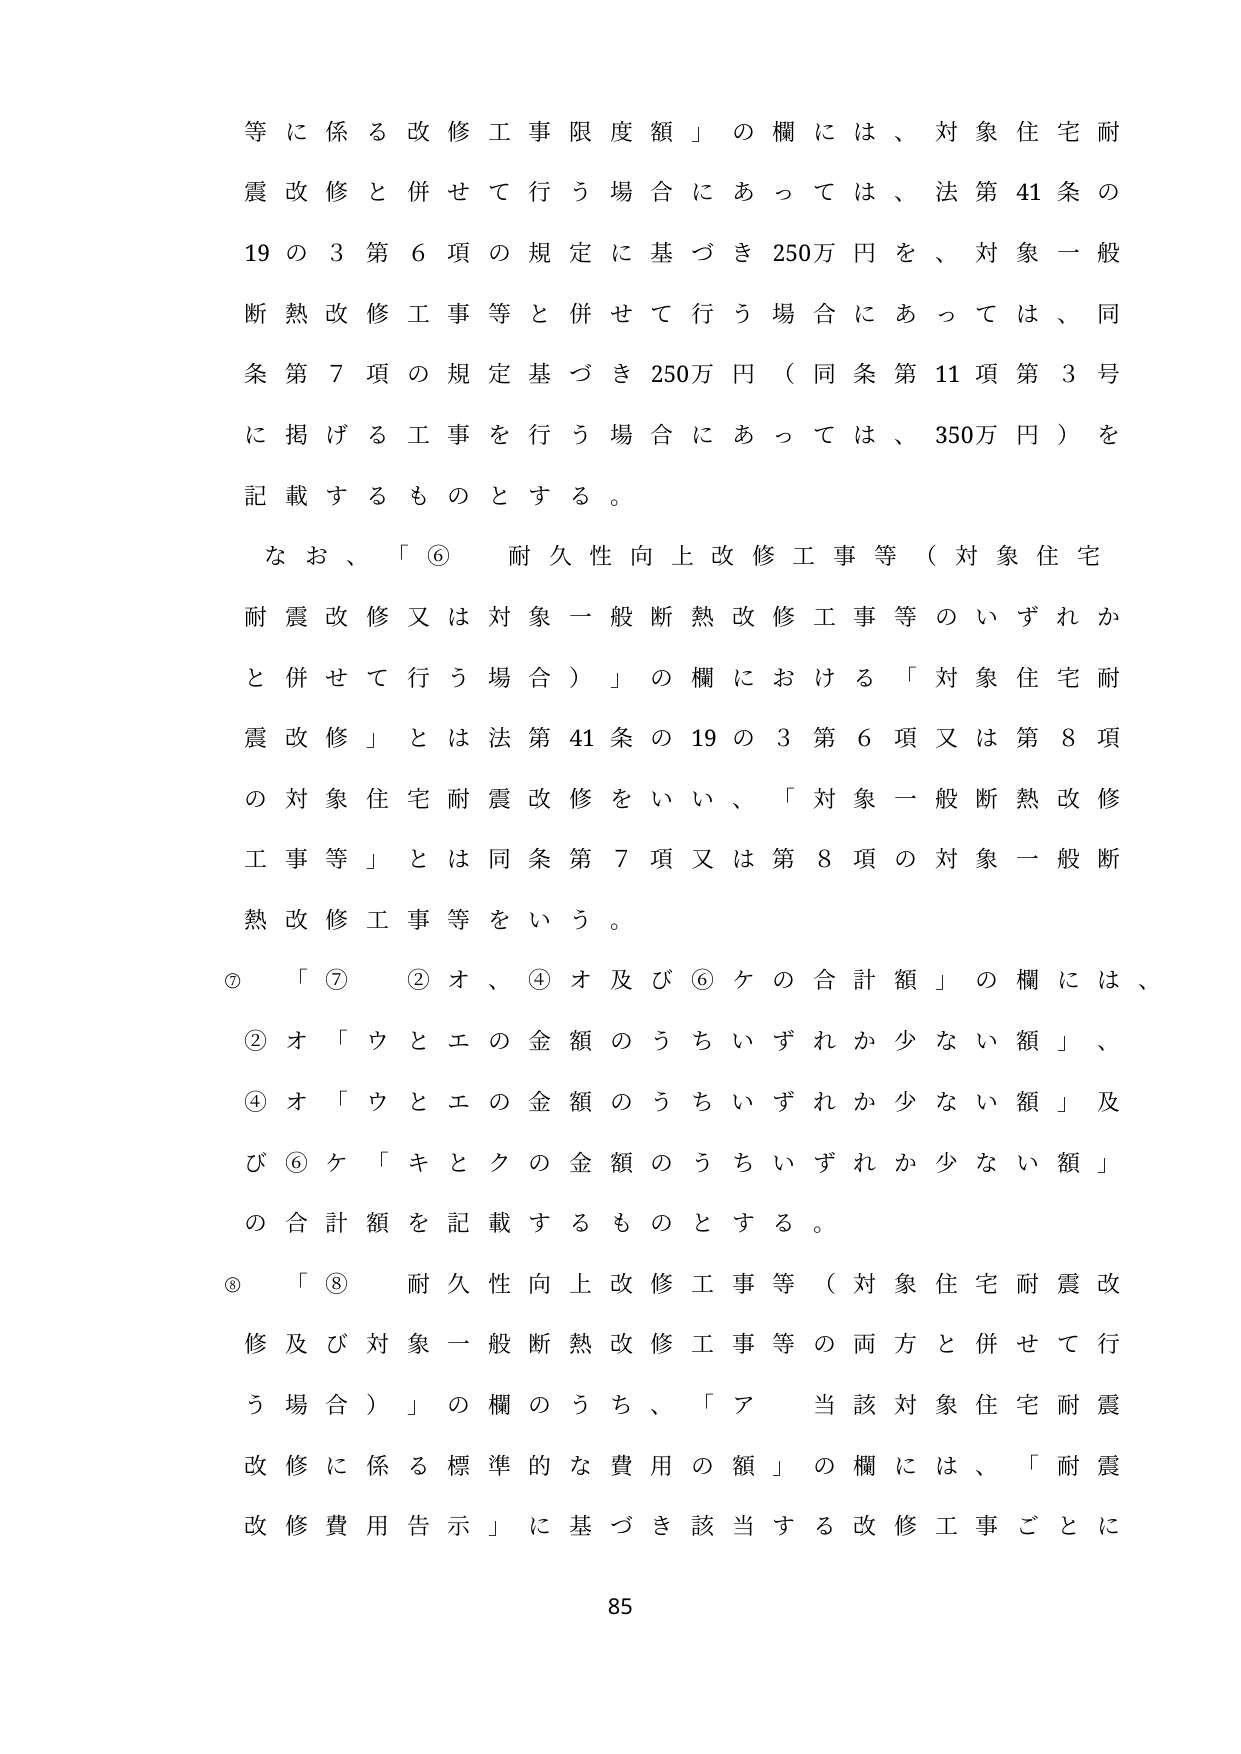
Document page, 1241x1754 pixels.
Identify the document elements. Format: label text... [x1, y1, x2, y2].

text ⑦ 「⑦ ②オ、④オ及び⑥ケの合計額」の欄には、②オ「ウとエの金額のうちいずれか少ない額」、④オ「ウとエの金額のうちいずれか少ない額」及び⑥ケ「キとクの金額のうちいずれか少ない額」の合計額を記載するものとする。 [209, 949, 1138, 1252]
text ⑧ 「⑧ 耐久性向上改修工事等（対象住宅耐震改修及び対象一般断熱改修工事等の両方と併せて行う場合）」の欄のうち、「ア 当該対象住宅耐震改修に係る標準的な費用の額」の欄には、「耐震改修費用告示」に基づき該当する改修工事ごとに [207, 1252, 1138, 1555]
text なお、「⑥ 耐久性向上改修工事等（対象住宅耐震改修又は対象一般断熱改修工事等のいずれかと併せて行う場合）」の欄における「対象住宅耐震改修」とは法第41条の19の３第６項又は第８項の対象住宅耐震改修をいい、「対象一般断熱改修工事等」とは同条第７項又は第８項の対象一般断熱改修工事等をいう。 [230, 524, 1138, 949]
text 等に係る改修工事限度額」の欄には、対象住宅耐震改修と併せて行う場合にあっては、法第41条の19の３第６項の規定に基づき250万円を、対象一般断熱改修工事等と併せて行う場合にあっては、同条第７項の規定基づき250万円（同条第11項第３号に掲げる工事を行う場合にあっては、350万円）を記載するものとする。 [230, 100, 1138, 524]
